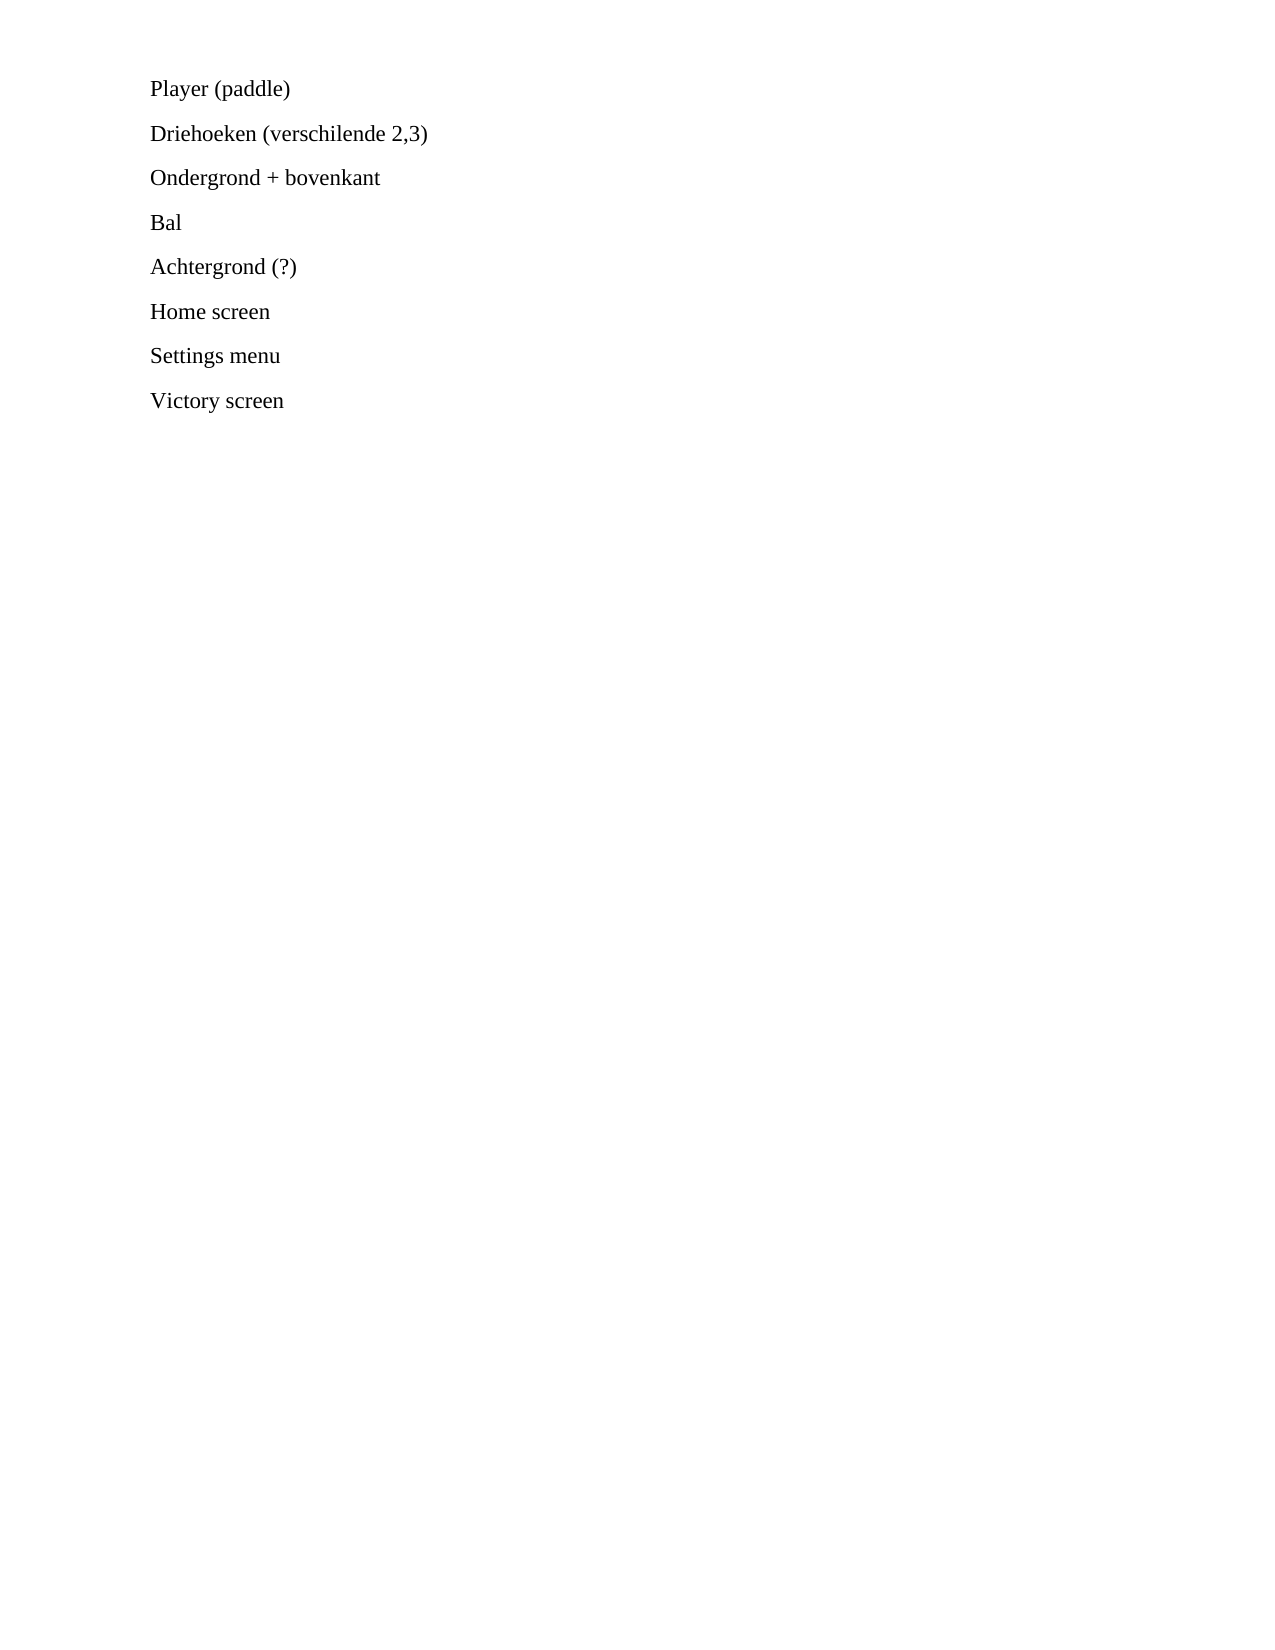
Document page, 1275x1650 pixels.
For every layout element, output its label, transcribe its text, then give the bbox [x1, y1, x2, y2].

text Player (paddle) [150, 75, 1125, 101]
text Home screen [150, 298, 1125, 324]
text Victory screen [150, 387, 1125, 413]
text Driehoeken (verschilende 2,3) [150, 119, 1125, 146]
text Settings menu [150, 342, 1125, 369]
text Ondergrond + bovenkant [150, 164, 1125, 191]
text Achtergrond (?) [150, 253, 1125, 280]
text Bal [150, 209, 1125, 235]
